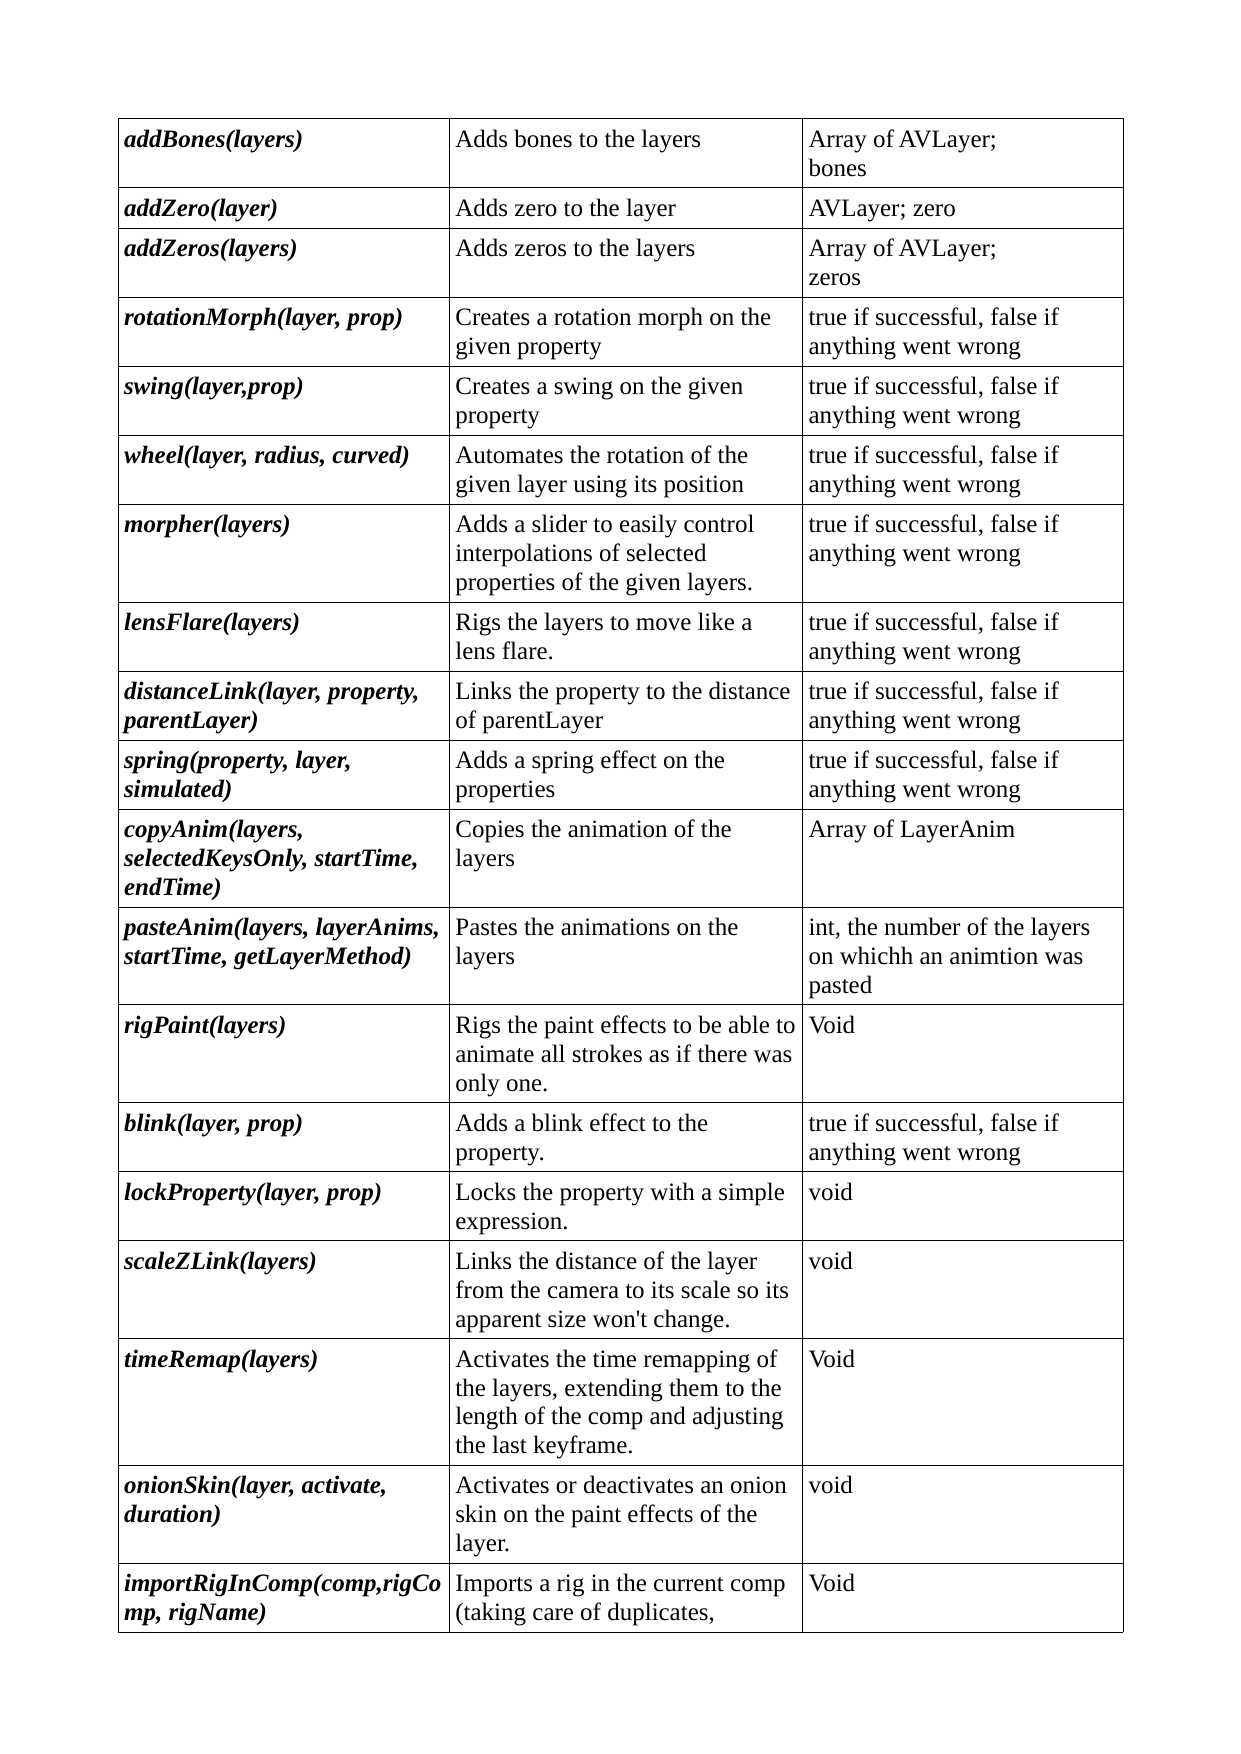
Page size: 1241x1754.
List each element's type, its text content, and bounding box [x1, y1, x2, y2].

table_cell true if successful, false if anything went wrong [803, 505, 1123, 602]
table_cell morpher(layers) [119, 505, 449, 602]
table_cell Adds a slider to easily control interpolations of selected properties of the given layers. [450, 505, 802, 602]
table_cell Imports a rig in the current comp (taking care of duplicates, [450, 1564, 802, 1632]
table_cell Rigs the paint effects to be able to animate all strokes as if there was only one. [450, 1005, 802, 1102]
table_cell spring(property, layer, simulated) [119, 741, 449, 809]
table_cell Void [803, 1564, 1123, 1632]
table_cell addBones(layers) [119, 119, 449, 187]
table_cell Adds zeros to the layers [450, 229, 802, 297]
table_cell true if successful, false if anything went wrong [803, 672, 1123, 740]
table_cell swing(layer,prop) [119, 367, 449, 435]
table_cell Creates a rotation morph on the given property [450, 298, 802, 366]
table_cell Array of LayerAnim [803, 810, 1123, 907]
table_cell wheel(layer, radius, curved) [119, 436, 449, 504]
table_cell true if successful, false if anything went wrong [803, 298, 1123, 366]
table_cell Activates the time remapping of the layers, extending them to the length of the comp and adjusting the last keyframe. [450, 1339, 802, 1465]
table_cell onionSkin(layer, activate, duration) [119, 1466, 449, 1562]
table_cell void [803, 1466, 1123, 1562]
table_cell Activates or deactivates an onion skin on the paint effects of the layer. [450, 1466, 802, 1562]
table_cell Links the distance of the layer from the camera to its scale so its apparent size won't change. [450, 1241, 802, 1338]
table_cell Adds a spring effect on the properties [450, 741, 802, 809]
table_cell pasteAnim(layers, layerAnims, startTime, getLayerMethod) [119, 908, 449, 1004]
table_cell void [803, 1172, 1123, 1240]
table_cell rotationMorph(layer, prop) [119, 298, 449, 366]
table_cell Rigs the layers to move like a lens flare. [450, 603, 802, 671]
table_cell importRigInComp(comp,rigComp, rigName) [119, 1564, 449, 1632]
table_cell addZero(layer) [119, 188, 449, 227]
table_cell int, the number of the layers on whichh an animtion was pasted [803, 908, 1123, 1004]
table_cell Creates a swing on the given property [450, 367, 802, 435]
table_cell rigPaint(layers) [119, 1005, 449, 1102]
table_cell true if successful, false if anything went wrong [803, 367, 1123, 435]
table_cell Array of AVLayer; zeros [803, 229, 1123, 297]
table_cell Automates the rotation of the given layer using its position [450, 436, 802, 504]
table_cell timeRemap(layers) [119, 1339, 449, 1465]
table_cell true if successful, false if anything went wrong [803, 436, 1123, 504]
table_cell Array of AVLayer; bones [803, 119, 1123, 187]
table_cell Pastes the animations on the layers [450, 908, 802, 1004]
table_cell Void [803, 1339, 1123, 1465]
table_cell true if successful, false if anything went wrong [803, 741, 1123, 809]
table_cell lensFlare(layers) [119, 603, 449, 671]
table_cell true if successful, false if anything went wrong [803, 1103, 1123, 1171]
table_cell scaleZLink(layers) [119, 1241, 449, 1338]
table_cell Adds bones to the layers [450, 119, 802, 187]
table_cell Copies the animation of the layers [450, 810, 802, 907]
table_cell Void [803, 1005, 1123, 1102]
table_cell AVLayer; zero [803, 188, 1123, 227]
table_cell Adds a blink effect to the property. [450, 1103, 802, 1171]
table_cell true if successful, false if anything went wrong [803, 603, 1123, 671]
table_cell copyAnim(layers, selectedKeysOnly, startTime, endTime) [119, 810, 449, 907]
table_cell Links the property to the distance of parentLayer [450, 672, 802, 740]
table_cell lockProperty(layer, prop) [119, 1172, 449, 1240]
table_cell void [803, 1241, 1123, 1338]
table_cell distanceLink(layer, property, parentLayer) [119, 672, 449, 740]
table_cell Locks the property with a simple expression. [450, 1172, 802, 1240]
table_cell Adds zero to the layer [450, 188, 802, 227]
table_cell addZeros(layers) [119, 229, 449, 297]
table_cell blink(layer, prop) [119, 1103, 449, 1171]
